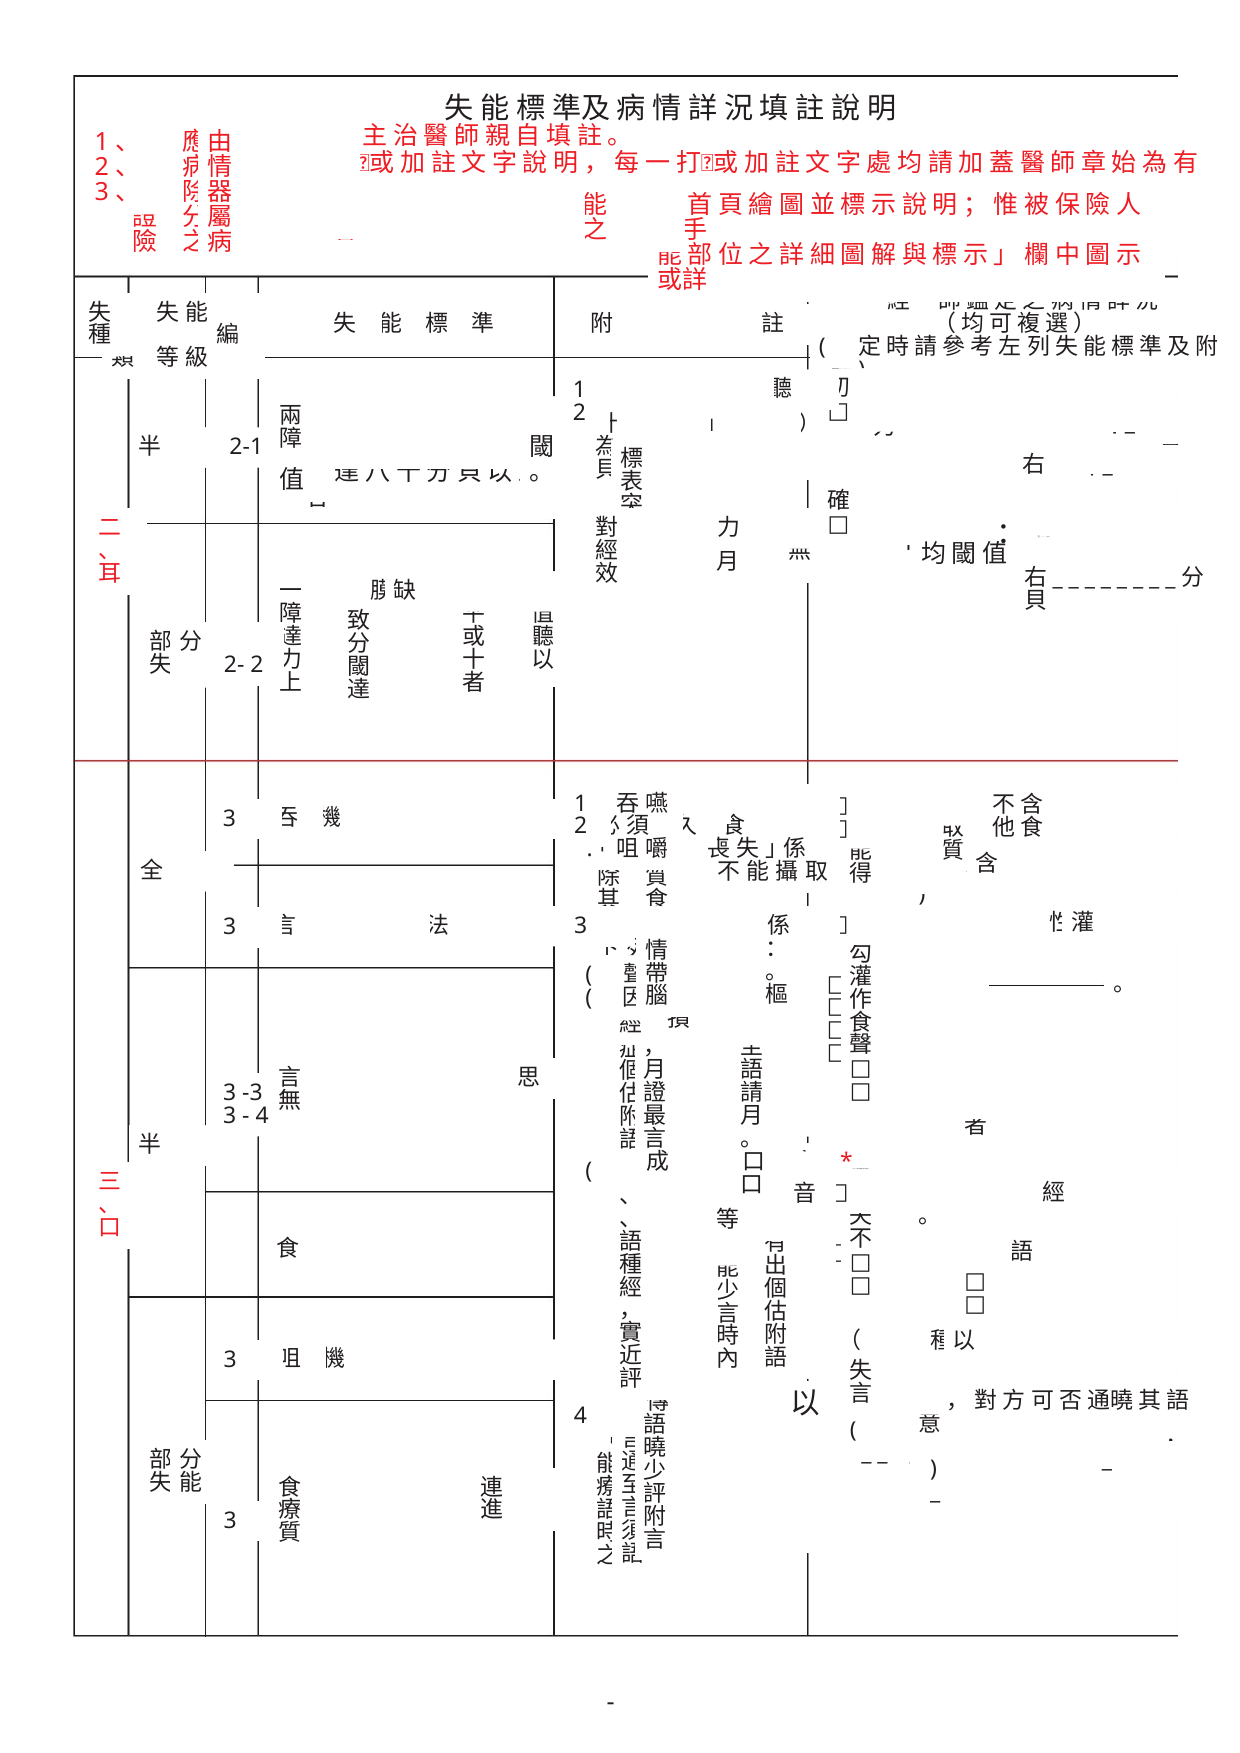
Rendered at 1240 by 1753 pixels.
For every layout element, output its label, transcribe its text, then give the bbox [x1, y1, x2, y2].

text 言 [644, 1128, 686, 1151]
text 病 [207, 230, 252, 255]
text 出 [1185, 193, 1202, 218]
text 十 [419, 679, 433, 702]
text 附 [764, 1324, 803, 1347]
text 少 [791, 1036, 803, 1059]
text 標 [425, 313, 462, 336]
text 示 [669, 471, 684, 494]
picture [816, 945, 841, 980]
text 失 [149, 654, 170, 677]
picture [836, 1273, 955, 1321]
text 遺 [488, 580, 502, 603]
text 缺 [393, 580, 433, 603]
text ， [644, 1040, 686, 1059]
text 質 [967, 794, 981, 817]
text 上 [694, 1257, 709, 1280]
text 之 [812, 1105, 828, 1128]
text 障 [351, 1067, 366, 1090]
picture [836, 1213, 841, 1232]
text 礙 [789, 517, 805, 540]
text 耳 [327, 405, 341, 428]
text 個 [694, 1348, 709, 1371]
text 個 [718, 1465, 734, 1488]
text 以 [788, 448, 804, 471]
text 療 [694, 1280, 709, 1303]
text 喪 [388, 807, 401, 830]
text 閾 [529, 436, 574, 461]
text 各 達 八 十 分 貝 以 上 者 [304, 469, 549, 511]
picture [1165, 252, 1178, 281]
text _ [1124, 412, 1153, 435]
text 須 [886, 1330, 901, 1351]
text 致 [348, 610, 387, 633]
text 質 [944, 840, 981, 863]
text 六 [693, 517, 708, 540]
text 表 [921, 1383, 935, 1406]
text 於 [535, 218, 552, 243]
text _ [1102, 1449, 1130, 1472]
text 個 [352, 1499, 368, 1522]
text 以 [731, 378, 743, 401]
text 力 [284, 649, 318, 672]
text 失 [334, 313, 373, 336]
text 分 [348, 633, 387, 656]
text 平 [499, 436, 520, 461]
text 無 [279, 1090, 318, 1113]
text 一 [668, 1345, 686, 1368]
text 。 [566, 1348, 579, 1371]
text 月 [740, 1105, 782, 1128]
text 。 [918, 1205, 961, 1228]
text ( [585, 987, 613, 1010]
text 」 [742, 1428, 758, 1451]
text 糊 [1104, 794, 1118, 817]
text 「 [597, 1437, 612, 1453]
text 時 [990, 491, 1004, 513]
text 意 [742, 1451, 758, 1474]
text 音 [944, 1287, 958, 1309]
text 音 [718, 1175, 731, 1198]
text 估 [694, 1486, 709, 1509]
text （ [1009, 912, 1022, 934]
text ) [918, 883, 946, 906]
text 。 [944, 943, 958, 966]
text 官 [260, 180, 277, 205]
text 以 [668, 1254, 686, 1277]
text 音 [1058, 1241, 1072, 1264]
text 食 [1150, 794, 1164, 817]
text 二 [99, 517, 138, 540]
text 食 [658, 889, 684, 906]
text 達 [442, 656, 453, 679]
text 下 列 [608, 945, 636, 955]
text 者 [398, 1090, 413, 1113]
text 流 [944, 794, 958, 817]
text 頭 [694, 1198, 709, 1221]
text 腦 [898, 1182, 913, 1205]
text □ [849, 1057, 889, 1080]
text 其 [597, 889, 605, 906]
text 物 [693, 893, 708, 906]
text 能 [212, 1134, 228, 1157]
text 計 [1081, 1241, 1095, 1264]
text 療 [597, 1486, 612, 1499]
text 有 [909, 1330, 921, 1351]
text 者 [989, 1092, 1004, 1115]
text 。 [511, 672, 525, 695]
text 久 [921, 491, 936, 513]
text 損 [668, 1008, 709, 1031]
text 灌 [849, 966, 889, 989]
text 中 [994, 1182, 1009, 1205]
text 得 [849, 863, 889, 886]
text 能 [597, 1453, 612, 1476]
text 語 [812, 1021, 818, 1036]
text 力 [898, 513, 913, 536]
text 以 □ [812, 1390, 841, 1413]
text 並 [718, 1061, 731, 1083]
text ， [767, 1474, 782, 1497]
text 耳 [327, 580, 341, 603]
text 2 、 [94, 155, 152, 180]
text （ [689, 413, 702, 436]
text 月 [791, 1520, 806, 1543]
text 。 [1012, 1025, 1027, 1048]
text 。 [767, 1543, 782, 1566]
text 準 [669, 448, 684, 471]
text 齒 [668, 1185, 686, 1208]
text 內 [791, 1105, 803, 1128]
text 而 [327, 672, 339, 695]
text 估 [718, 1533, 734, 1556]
text 頭 [1035, 1293, 1049, 1316]
text 發 [1070, 1330, 1084, 1353]
text 檢 [665, 378, 678, 401]
text 部 [921, 1057, 935, 1080]
text ， [767, 1451, 782, 1474]
text 類 等 級 [111, 347, 256, 370]
text 礙 [385, 193, 402, 218]
text 者 [544, 1348, 557, 1371]
text 四 [788, 1215, 803, 1232]
text 機 [327, 1348, 361, 1371]
text 失 [410, 807, 423, 830]
text □ [849, 1080, 889, 1103]
text 均 [511, 603, 525, 626]
text 無 [454, 807, 467, 830]
text 唇 [921, 1257, 935, 1280]
text 少 [644, 1460, 686, 1483]
text 術 [401, 1238, 417, 1261]
text 。 [285, 230, 302, 255]
text 內 [815, 1522, 829, 1545]
text ( [849, 1419, 878, 1442]
text 請 [460, 193, 477, 218]
picture [1104, 826, 1178, 845]
text 申 [694, 1326, 709, 1348]
text 請 [886, 1419, 901, 1442]
text 其 [612, 889, 636, 906]
text 語 [619, 1231, 659, 1254]
text 思 [742, 1406, 758, 1428]
text 有 [1104, 1241, 1118, 1264]
text 凡 [160, 180, 173, 205]
text 兩 [511, 626, 525, 649]
text 其 [717, 448, 733, 471]
text 標 [620, 448, 660, 471]
text ： [1127, 1241, 1141, 1264]
text 得 [1070, 1122, 1084, 1143]
text 矯 [501, 1348, 514, 1371]
text 除 [597, 870, 636, 889]
text 以 [534, 649, 571, 672]
text 達 [694, 1394, 709, 1417]
text 查 [687, 378, 700, 401]
text 於 [310, 155, 327, 180]
text ) [930, 1458, 1093, 1481]
text 診 [876, 377, 890, 400]
text 貝 [396, 633, 410, 656]
text 聽 [876, 400, 890, 423]
text 重 [534, 405, 548, 427]
text □ [849, 1251, 889, 1274]
text 定 [876, 491, 890, 513]
text 或 [285, 180, 302, 205]
text 以 □ [790, 1390, 812, 1413]
text 至 [740, 1036, 782, 1059]
text ） [1196, 794, 1210, 817]
text 傳 [470, 1067, 485, 1090]
text 書 首 頁 繪 圖 並 標 示 說 明 ； 惟 被 保 險 人 之手 [685, 193, 1157, 243]
text 值 [999, 415, 1016, 440]
text 矯 [474, 915, 487, 938]
text 三 [812, 1232, 828, 1255]
text 之 [693, 471, 708, 494]
text 對 [767, 1428, 782, 1451]
text 本 [560, 193, 577, 218]
text 之 [585, 218, 627, 243]
text 失 [149, 1472, 170, 1495]
text 、 [99, 540, 138, 563]
text 言 [718, 1303, 755, 1326]
text 月 [812, 1278, 828, 1301]
text 估 [619, 1083, 635, 1106]
text 不 [815, 1430, 829, 1453]
text 估 [764, 1301, 803, 1324]
text □ [849, 1274, 889, 1297]
text 能 [921, 817, 935, 840]
text 肢 [310, 180, 327, 205]
text 經 [694, 1303, 709, 1326]
text 機 [344, 915, 357, 938]
text 重 [534, 580, 548, 603]
text 粥 [1024, 853, 1038, 876]
text 下 列 [597, 947, 606, 955]
text 膜 [396, 405, 410, 428]
text 部 [922, 1182, 937, 1205]
text 個 [764, 1278, 803, 1301]
text 種 [88, 324, 128, 347]
text 吃 [921, 794, 935, 817]
text 言 [644, 1529, 686, 1552]
text ： [921, 377, 936, 400]
text 永 [898, 491, 913, 513]
text 治 [496, 915, 509, 938]
text 於 [535, 193, 552, 218]
text 3 、 [94, 180, 152, 205]
text 耳 [99, 563, 138, 586]
text 無 [457, 1348, 470, 1371]
text 。 [1012, 1115, 1027, 1138]
text 喪 [731, 793, 829, 816]
text 作 [849, 989, 889, 1012]
text 請 [1164, 912, 1177, 934]
text 必 [875, 912, 889, 934]
text 失 [849, 1205, 889, 1228]
text 能 [367, 807, 379, 830]
text 言 [279, 1067, 318, 1090]
text 窄 [428, 1477, 444, 1499]
text 附 [590, 313, 629, 336]
text 均 [949, 415, 966, 440]
text 治 [645, 517, 660, 540]
text 。 [352, 1522, 368, 1545]
text 不 [849, 1228, 889, 1251]
text 。 [529, 461, 574, 486]
text 語 [694, 1152, 709, 1175]
text ， [453, 1477, 469, 1499]
text 食 [277, 1238, 316, 1261]
text 分 [1162, 412, 1176, 435]
text 質 [645, 866, 684, 889]
text - [606, 1690, 639, 1715]
text 語 [740, 1059, 782, 1082]
text ， [432, 807, 445, 830]
text 礙 [327, 437, 343, 460]
text - [666, 1690, 676, 1715]
text 耳 [419, 612, 433, 633]
text 能 [718, 1241, 731, 1257]
text 經 [1042, 1182, 1082, 1205]
text 失 [791, 1021, 803, 1036]
text 少 [718, 1280, 755, 1303]
text 者 [1142, 912, 1155, 934]
text 值 [396, 656, 410, 679]
text 膜 [371, 592, 385, 601]
text 剔 [742, 963, 756, 986]
text 3 [574, 915, 602, 938]
text 失 [189, 860, 203, 883]
text 2- 2 [224, 654, 275, 677]
text 、 [619, 1208, 659, 1231]
text 、 [619, 1192, 659, 1208]
text 聽 [717, 494, 733, 508]
text 。 [1012, 1092, 1027, 1115]
text 蓋 音 [764, 1183, 828, 1206]
text 半 [138, 1134, 178, 1157]
text 能 [585, 193, 627, 218]
text 平 [896, 545, 912, 553]
text 況 [285, 155, 302, 180]
text 能 [967, 491, 981, 513]
text 言 [283, 915, 313, 938]
text ( [585, 964, 613, 987]
text 喪 失 ｣ 係 [707, 838, 829, 861]
text 分 [1162, 454, 1176, 477]
text ， [694, 1061, 709, 1083]
text 部 [898, 1080, 912, 1103]
text 言 [668, 1231, 686, 1254]
text 評 [619, 1368, 659, 1391]
text 大 [557, 405, 564, 427]
text 者 [327, 1522, 343, 1545]
text 估 [718, 1129, 731, 1152]
text 經 [791, 1451, 806, 1474]
text 帶 [645, 963, 686, 986]
text 之 [597, 1545, 612, 1562]
text 道 [898, 1012, 912, 1034]
text 術 [989, 1002, 1004, 1025]
text 評 [694, 1532, 709, 1555]
text 語 [742, 986, 756, 1008]
text 者 [410, 193, 427, 218]
text 喪 [392, 1348, 405, 1371]
text 能 [707, 915, 722, 931]
text 或 [465, 405, 479, 428]
text 道 [325, 1238, 341, 1261]
text 近 [718, 1511, 734, 1533]
text 咀 [283, 1348, 318, 1371]
text 能 [446, 1067, 461, 1090]
text 證 [132, 205, 173, 230]
text 剔 [944, 1087, 958, 1110]
text 傳 [646, 1391, 686, 1414]
text 口 [742, 1151, 782, 1174]
text 。 [718, 1380, 734, 1396]
text 月 [377, 1499, 393, 1522]
text 大 [557, 580, 571, 603]
text ： 左 _ _ _ _ _ _ _ _ 分 貝 [996, 519, 1207, 542]
text 對 [596, 517, 636, 540]
text 失 [88, 302, 128, 324]
text 情 [207, 155, 252, 180]
text 個 [619, 1061, 635, 1083]
text 症 [619, 1045, 635, 1061]
text 貝 [1184, 412, 1199, 435]
text 勾 [849, 943, 889, 966]
text 3 [622, 1160, 626, 1183]
text 體 [335, 180, 352, 205]
text 由 [207, 130, 252, 155]
text 閾 [348, 656, 387, 679]
text 能 部 位 之 詳 細 圖 解 與 標 示 」 欄 中 圖 示 或詳 [657, 243, 1157, 293]
text 或 [462, 626, 502, 649]
text 食 [898, 989, 912, 1012]
text 近 [619, 1345, 659, 1368]
text 4 [574, 1406, 602, 1428]
text 最 [812, 1324, 828, 1347]
text 成 [646, 1151, 686, 1174]
text □ [840, 822, 844, 837]
text 方 [921, 966, 935, 989]
text 聽 [442, 612, 453, 633]
text 以 [419, 633, 433, 656]
text 檢 [644, 413, 657, 436]
text ， [352, 437, 368, 460]
text 失 [414, 1348, 427, 1371]
text 不 [898, 817, 912, 840]
text 聽 [741, 448, 756, 471]
text 能 [1047, 1330, 1061, 1353]
text 平 [462, 603, 502, 626]
text 口 [898, 1257, 912, 1280]
text 嚴 [352, 1477, 368, 1499]
text 而 [740, 1017, 755, 1036]
text 者 [541, 807, 554, 830]
text 再 [944, 996, 958, 1018]
text 唇 [791, 1160, 828, 1183]
text ； [668, 1322, 686, 1345]
text 十 [462, 649, 502, 672]
text 八 [327, 626, 339, 649]
text （ [838, 1330, 878, 1353]
text 證 [718, 1488, 734, 1511]
text 全 [140, 860, 180, 883]
text ， [428, 1499, 444, 1522]
text 。 [717, 893, 733, 906]
text 貝 [595, 459, 611, 482]
text 蓋 [921, 1280, 935, 1303]
text 月 [742, 1474, 758, 1497]
text ( [585, 1160, 613, 1183]
text □ [840, 817, 866, 840]
text 造 [967, 996, 981, 1018]
text □ [829, 1000, 841, 1015]
text 經 [815, 1476, 829, 1499]
text 3 [223, 916, 251, 939]
text 剔 [921, 1034, 935, 1057]
text 言 [989, 1241, 1004, 1264]
text 膜 [378, 580, 384, 598]
text 並 [791, 1474, 806, 1497]
text 傷 [718, 1017, 731, 1036]
text 含 [976, 853, 1015, 876]
text 失 [660, 218, 677, 243]
text ： [1013, 491, 1027, 513]
text 失 [187, 1134, 203, 1157]
text 達 [494, 1067, 509, 1090]
text 註 [762, 313, 801, 336]
text 部 [718, 963, 734, 986]
text 證 [812, 1301, 828, 1324]
text 能 [849, 840, 889, 863]
text 語 [669, 915, 674, 931]
text 實 [742, 1497, 758, 1520]
text 因 [350, 405, 364, 428]
text 無 [788, 540, 829, 563]
text 永 久 [683, 816, 708, 838]
text 語 [970, 1182, 985, 1205]
text 上 [442, 633, 453, 656]
text 表 [717, 1543, 758, 1566]
text □ [827, 973, 841, 996]
text 喪 [387, 915, 400, 938]
text 「 [635, 218, 652, 243]
text 者 [426, 1238, 442, 1261]
text 喪 [731, 915, 746, 931]
text 後 [402, 1499, 419, 1522]
text 物 [1058, 817, 1072, 840]
text 道 [327, 1477, 343, 1499]
text 缺 [419, 405, 433, 428]
text 治 [285, 130, 302, 155]
text 3 - 4 [223, 1105, 274, 1128]
text 確 [827, 491, 867, 513]
text 久 [943, 915, 956, 934]
picture [741, 432, 1013, 508]
text 存 [511, 580, 525, 603]
text 、 [1081, 794, 1095, 817]
text 礙 [375, 1067, 390, 1090]
text 僅 [453, 1499, 469, 1522]
text 狀 [1127, 794, 1141, 817]
text 評 [812, 1059, 828, 1082]
text □ [827, 513, 867, 536]
text 一 [718, 1106, 731, 1129]
text 機 [683, 915, 698, 931]
picture [944, 391, 1178, 406]
text 曉 [644, 1437, 686, 1460]
text ； [718, 1083, 731, 1106]
text 本 [160, 130, 173, 155]
text 而 [1163, 1182, 1178, 1205]
text 因 [622, 987, 636, 1010]
text Au [711, 413, 725, 436]
text 醫 師 鑑 定 之 病 情 詳 況 [936, 290, 1221, 313]
text 近 [694, 1106, 709, 1129]
text 音 [1058, 1293, 1072, 1316]
text 治 [815, 1453, 829, 1476]
text 狹 [967, 1018, 981, 1041]
text 同 [285, 205, 302, 230]
text 言 [946, 1182, 961, 1205]
text 灌 食 [717, 816, 829, 838]
text 情 [645, 940, 686, 963]
text 應 [182, 130, 198, 155]
text 存 [511, 405, 525, 427]
text 失 [849, 1360, 889, 1383]
text 食 [1116, 853, 1130, 876]
text 者 [518, 915, 531, 938]
text _ _ [861, 1442, 901, 1465]
text 物 [1173, 794, 1187, 817]
picture [73, 75, 1178, 1637]
text 一 [742, 1520, 758, 1543]
text 者 [645, 540, 660, 563]
text 損 [442, 405, 456, 428]
text 矯 [497, 807, 510, 830]
text ， [565, 1067, 580, 1090]
text 應 [709, 378, 722, 401]
text 表 [694, 1417, 709, 1440]
text 出 [764, 1255, 803, 1278]
text 計 [595, 413, 635, 436]
text ） [801, 413, 838, 436]
text 失 [187, 436, 203, 459]
text 。 [765, 961, 807, 984]
text 醫 [460, 218, 477, 243]
text 時 [791, 1082, 803, 1105]
text 必 須 [611, 816, 674, 838]
text 再 [350, 1238, 367, 1261]
text 2 [574, 816, 602, 838]
text 語 [898, 1214, 909, 1234]
text 音 [1058, 1273, 1072, 1293]
text ： [765, 938, 807, 961]
text 六 [694, 1463, 709, 1486]
text 首 [560, 218, 577, 243]
text 語 [322, 915, 335, 938]
text ： [967, 1041, 981, 1064]
text 不 能 攝 取 [717, 861, 829, 884]
text 兩 [401, 437, 417, 460]
text 治 [523, 1348, 536, 1371]
text ， [435, 193, 452, 218]
text 不 [260, 205, 277, 230]
text 力 [818, 378, 831, 401]
text 力 [475, 437, 491, 460]
picture [742, 1362, 841, 1397]
text 月 [716, 551, 756, 574]
picture [967, 943, 1178, 1173]
text ： [1165, 1436, 1217, 1458]
text 物 [1138, 853, 1153, 876]
text 與 [1165, 193, 1177, 218]
text 窄 [989, 1025, 1004, 1048]
text 聽 [534, 626, 571, 649]
text □ [967, 1293, 1004, 1316]
text 領 [1116, 1122, 1130, 1144]
text 分 [179, 1449, 219, 1472]
text 性 [1049, 912, 1062, 934]
text 病 [182, 155, 198, 180]
text 能 [898, 1234, 912, 1257]
text 耳 [426, 437, 441, 460]
text 內 [718, 1348, 755, 1371]
text 因 [350, 580, 362, 601]
text 指 [791, 1422, 806, 1428]
text 時 [718, 1326, 755, 1348]
text 出 [1093, 1330, 1107, 1353]
text 聽 [622, 378, 635, 401]
text □ [967, 1273, 1004, 1293]
text 損 [442, 580, 456, 603]
text 機 [323, 807, 358, 830]
text 。 [740, 1128, 782, 1151]
text 院 [335, 130, 352, 155]
text □ [840, 918, 844, 933]
text 號 [265, 313, 279, 336]
text 除 [967, 1087, 981, 1110]
text 種 [619, 1254, 659, 1277]
text 兩 [279, 405, 318, 428]
text 鼓 [373, 405, 387, 428]
text 言 [621, 1437, 635, 1451]
text 意 [718, 1396, 734, 1419]
text 不 [422, 1067, 437, 1090]
text 語 [1012, 1241, 1049, 1264]
text 能 2-1 [212, 436, 270, 459]
text 請 [815, 1499, 829, 1522]
text 一 [279, 580, 318, 603]
text 六 [812, 1036, 818, 1059]
text 全 [694, 963, 709, 986]
text 請 [898, 863, 912, 886]
text 醫 [310, 130, 327, 155]
text 右 _ _ _ _ _ _ _ _ 分 貝 [1024, 567, 1207, 613]
text 食 [652, 902, 662, 906]
text ： [967, 973, 981, 996]
text 障 [282, 603, 318, 626]
text 中 [740, 1241, 755, 1257]
text ， [812, 1255, 828, 1278]
text 言 [718, 1152, 731, 1175]
text ( [818, 336, 847, 359]
text 3 [223, 1349, 251, 1372]
text 語 [597, 1499, 612, 1522]
text 語 [967, 1241, 981, 1264]
text 達 [284, 626, 318, 649]
text 生 [1035, 1273, 1049, 1293]
text 上 [1001, 1330, 1015, 1353]
text 機 [683, 793, 708, 816]
text 之 [764, 1215, 779, 1232]
text 腦 [645, 986, 686, 1008]
text 係 [767, 1406, 782, 1428]
text 證 [644, 1082, 686, 1105]
text 食 [898, 966, 912, 989]
text 明 [660, 193, 677, 218]
text 進 [480, 1499, 519, 1522]
text 估 [668, 1368, 686, 1391]
text 言 [791, 1059, 803, 1082]
text 指 [816, 915, 831, 938]
text 言 [812, 1347, 828, 1370]
text 聲 [849, 1034, 889, 1057]
text 上 [279, 672, 318, 695]
text 咽 [668, 1208, 686, 1231]
text 。 [1081, 817, 1095, 840]
text 請 [160, 155, 173, 180]
text 須 [621, 1520, 635, 1543]
text 證 [435, 218, 452, 243]
text 突 [620, 494, 660, 517]
text （ 不 含 [989, 794, 1049, 817]
text 2 [573, 402, 601, 425]
text ) 聲 [622, 964, 636, 987]
text 。 [717, 471, 733, 494]
text 以 [953, 1330, 992, 1353]
text 等 [716, 1209, 755, 1232]
text 之 [718, 940, 734, 963]
text 療 [597, 1476, 608, 1482]
text 因 [875, 1182, 889, 1205]
text 障 [766, 517, 781, 540]
text 除 [944, 1041, 958, 1064]
text 經 [596, 540, 636, 563]
text 療 [278, 1499, 318, 1522]
text 重 [377, 1477, 393, 1499]
text 分 [182, 205, 198, 230]
text 言 [621, 1497, 635, 1520]
text 並 [668, 1299, 686, 1322]
text 損 [1114, 1182, 1130, 1205]
text 示 ， 對 方 可 否 通曉 其 語 意 [918, 1390, 1217, 1436]
text 聽 [450, 437, 466, 460]
text 能 [898, 1360, 912, 1383]
text 語 [644, 1414, 686, 1437]
text 障 [360, 193, 377, 218]
text 1 、 [94, 130, 152, 155]
text 。 [451, 1238, 467, 1261]
text 附 [644, 1506, 686, 1529]
text 食 [528, 1499, 545, 1522]
text 半 [921, 840, 935, 863]
text 力 [873, 416, 913, 439]
text 分 [921, 1080, 935, 1103]
text 不 [1047, 1122, 1061, 1143]
text □ [840, 799, 844, 814]
text 語 [898, 1383, 912, 1406]
text 院 [335, 205, 352, 230]
text 失 [409, 915, 422, 938]
text 月 [644, 1059, 686, 1082]
text □ [827, 400, 867, 423]
text 半 [138, 436, 178, 459]
text 左 [1044, 412, 1061, 435]
text 構 [921, 1237, 935, 1257]
text 院 [485, 218, 502, 243]
text 經 [887, 302, 927, 313]
text 聽 [774, 378, 809, 401]
text 樞 [765, 984, 807, 1007]
text 治 [375, 1090, 390, 1113]
text 生 [694, 1175, 709, 1198]
text 造 [375, 1238, 392, 1261]
text 評 [644, 1483, 686, 1506]
text 種 [930, 1330, 944, 1351]
text 醫 [310, 205, 327, 230]
text 糊 [1070, 853, 1084, 876]
text 患 [1187, 1182, 1202, 1205]
text 永 [921, 915, 934, 934]
text 。 [669, 540, 684, 563]
text 。 [1113, 973, 1153, 996]
text _ [930, 1481, 1217, 1504]
text 礙 [327, 603, 339, 626]
text 之 [1091, 1182, 1106, 1205]
text ， [436, 1348, 448, 1371]
text 灌 [1071, 912, 1111, 934]
text 重 [944, 1018, 958, 1041]
text 打或 加 註 文 字 說 明 ， 每 一 打或 加 註 文 字 處 均 請 加 蓋 醫 師 章 始 為 有 效 。 [360, 150, 1222, 205]
text 5 [647, 1685, 657, 1718]
text 灌 [965, 915, 978, 934]
text 口 [898, 1280, 912, 1303]
text 一 [396, 612, 410, 633]
text 語 [718, 1442, 734, 1465]
text 各 [419, 656, 433, 679]
text 實 [619, 1322, 659, 1345]
text 3 [223, 1510, 251, 1533]
text 者 [332, 218, 377, 243]
text □ [827, 1018, 841, 1041]
text 表 [694, 1371, 709, 1394]
picture [791, 1073, 955, 1143]
text 器 [207, 180, 252, 205]
text 最 [694, 1509, 709, 1532]
text 力 [764, 448, 779, 471]
text 流 [554, 1499, 570, 1522]
text 語 [619, 1129, 635, 1151]
text 值 [534, 603, 571, 626]
text 精 [752, 378, 765, 401]
text 矯 [351, 1090, 366, 1113]
text 能 [366, 915, 378, 938]
text 能 [382, 313, 417, 336]
text 、 [99, 1194, 138, 1217]
text 發 [669, 494, 684, 517]
text 以 [764, 551, 779, 574]
text _ [1102, 454, 1130, 477]
text 有 [764, 1232, 803, 1255]
text 閾 [974, 415, 991, 440]
text 音 [944, 1264, 958, 1287]
text 被 [1165, 218, 1177, 243]
text 保 [1185, 218, 1202, 243]
text □ [827, 1041, 841, 1064]
text 思 [518, 1067, 557, 1090]
text 障 [279, 428, 318, 451]
text 險 [132, 230, 173, 255]
text 部 [149, 1449, 170, 1472]
text 失 [944, 491, 958, 513]
text 者 [462, 672, 502, 695]
text ） [921, 943, 935, 966]
text ) [1207, 1458, 1217, 1481]
text 帶 [898, 1034, 912, 1057]
text 領 [921, 863, 935, 886]
text 合 [1161, 1330, 1176, 1353]
text 傷 [1139, 1182, 1154, 1205]
text 者 [964, 1115, 1004, 1138]
text 初 [839, 377, 867, 400]
text 遺 [488, 405, 502, 427]
text 編 [216, 324, 256, 347]
text 咽 [1012, 1293, 1027, 1316]
text 能 [718, 1257, 755, 1280]
text 治 [668, 1277, 686, 1299]
text 八 [396, 679, 410, 702]
text 分 [812, 448, 828, 471]
text 僅 [875, 794, 889, 817]
text 平 [921, 415, 941, 440]
text ： [1024, 416, 1036, 439]
text ， [398, 1067, 413, 1090]
text □ [840, 794, 866, 817]
text 時 [597, 1522, 612, 1545]
text 經 [619, 1277, 659, 1299]
text 治 [554, 1477, 570, 1499]
text 性 [693, 494, 708, 517]
text 六 [327, 1499, 343, 1522]
text 時 [898, 377, 913, 400]
text 法 [431, 915, 466, 938]
text 言 [718, 986, 734, 1008]
text 不 [1024, 1330, 1038, 1353]
text 申 [791, 1497, 806, 1520]
text 一 [742, 940, 756, 963]
text 效 [596, 563, 636, 586]
text 至 [621, 1474, 635, 1497]
text 實 [694, 1083, 709, 1106]
text 部 [694, 986, 709, 1008]
text □ [335, 155, 352, 180]
text 言 [635, 915, 660, 938]
text 分 [442, 679, 453, 702]
text 準 [471, 313, 511, 336]
text 、 [1047, 853, 1061, 876]
text 語 [764, 1347, 803, 1370]
text 食 [1119, 912, 1133, 934]
text 除 [182, 180, 198, 205]
text 表 [620, 471, 660, 494]
text 3 -3 [223, 1082, 270, 1105]
text 勿 [1186, 912, 1199, 934]
text 鑑 定 時 請 參 考 左 列 失 能 標 準 及 附 註 ) [856, 336, 1221, 382]
text □ [836, 1181, 866, 1204]
text 部 [149, 631, 170, 654]
text 法 [479, 1348, 492, 1371]
text 治 [519, 807, 532, 830]
text 。 [540, 915, 553, 938]
text 言 [849, 1383, 889, 1406]
text 續 [528, 1477, 545, 1499]
text 均 閾 值 [921, 542, 1207, 567]
picture [741, 849, 909, 906]
text 能 [179, 1472, 219, 1495]
text 食 [849, 1012, 889, 1034]
text 方 [791, 1428, 806, 1451]
text 主 [260, 130, 277, 155]
text 力 [643, 378, 656, 401]
text 。 [422, 1090, 437, 1113]
text 始 [1138, 1330, 1153, 1353]
text 力 [717, 517, 757, 540]
text 必 [510, 193, 527, 218]
text 之 主 治 醫 師 親 自 填 註 。 [360, 125, 1222, 150]
text 1 [573, 379, 601, 402]
text 嚴 [921, 1012, 935, 1034]
text 狹 [402, 1477, 419, 1499]
text 成 [944, 1241, 958, 1264]
text 食 [987, 912, 1000, 934]
text 平 [327, 649, 339, 672]
text 法 [327, 1090, 342, 1113]
text 形 [694, 940, 709, 963]
text 口 [740, 1174, 782, 1197]
text ） [921, 1360, 935, 1383]
text 種 [812, 1215, 828, 1232]
text 音 *以 下 三 項 須 附 語 言 評 估 表 [836, 1151, 1117, 1173]
text 為 [595, 436, 611, 459]
text 能 [212, 860, 226, 883]
text 務 [485, 193, 502, 218]
text . ｢ 吞 嚥 [611, 793, 674, 816]
text 患 [764, 1017, 782, 1036]
text 分 [179, 631, 275, 654]
text 剔 [944, 1064, 958, 1087]
text 達 [348, 679, 387, 702]
text 分 [511, 649, 525, 672]
text □ [840, 913, 866, 936]
text 或 [465, 580, 479, 603]
text 質 [278, 1522, 318, 1545]
text 係 [767, 915, 807, 938]
text 情 [260, 230, 277, 255]
text ， [385, 218, 402, 243]
text 能 [898, 794, 912, 817]
text 出 [410, 218, 427, 243]
text 語 [621, 1543, 661, 1566]
text 3 [223, 808, 251, 831]
text 狀 [1093, 853, 1107, 876]
text 查 [666, 413, 680, 436]
text 選 [898, 943, 912, 966]
text 之 [604, 1554, 612, 1562]
text 齒 [1012, 1273, 1027, 1293]
text 食 [645, 889, 655, 906]
text 證 [635, 193, 652, 218]
text 語 [327, 1067, 342, 1090]
text 屬 [207, 205, 252, 230]
text 吃 [898, 840, 912, 863]
text 請 [1093, 1122, 1107, 1143]
text 療 [669, 517, 684, 540]
text 。 [1012, 1002, 1027, 1025]
text 附 [619, 1106, 635, 1129]
text 吞 [283, 807, 314, 830]
text 能 [370, 1348, 383, 1371]
text . ｢ 咀 嚼 [586, 838, 674, 861]
text 個 [767, 1520, 782, 1543]
text 經 [619, 1019, 659, 1036]
text 暫 [1031, 912, 1040, 934]
text 須 [814, 517, 818, 540]
text 機 [694, 1234, 709, 1257]
picture [978, 885, 1178, 903]
text 得 [510, 218, 527, 243]
text ， [875, 817, 889, 840]
text 能 失 能 [136, 302, 256, 324]
text 評 [694, 1129, 709, 1152]
text 之 [182, 230, 198, 255]
text ； [767, 1497, 782, 1520]
text 之 [597, 1562, 612, 1568]
text □ [836, 1246, 841, 1261]
text 值 [279, 468, 324, 493]
text 示 [718, 1419, 734, 1442]
text 經 [694, 1045, 709, 1061]
text 最 [644, 1105, 686, 1128]
text 通 [621, 1451, 635, 1474]
text 取 [944, 817, 981, 840]
picture [944, 1362, 1178, 1381]
text ， [693, 448, 708, 471]
text 致 [377, 437, 392, 460]
text 貝 [1178, 435, 1199, 458]
text 口 [99, 1217, 138, 1240]
text 式 [944, 975, 958, 996]
text 法 [476, 807, 488, 830]
text 。 [955, 883, 969, 906]
text 除 [967, 1064, 981, 1087]
text 失 能 標 準及 病 情 詳 況 填 註 說 明 [444, 96, 1222, 125]
text 1 [574, 793, 602, 816]
text 不 [1184, 853, 1198, 876]
text 連 [480, 1477, 519, 1499]
text 不 [623, 1406, 635, 1428]
text 道 [921, 989, 935, 1012]
text 三 [99, 1171, 138, 1194]
text 須 [812, 1082, 828, 1105]
text 樞 [1018, 1182, 1033, 1205]
text ， [1116, 1330, 1130, 1353]
text 須 [898, 912, 912, 934]
text 其 [694, 1440, 709, 1463]
text 全 [898, 1057, 912, 1080]
text 其 他 食 [989, 817, 1049, 840]
text （ 均 可 複 選 ） [933, 313, 1221, 336]
text 能 [717, 793, 722, 816]
text 粥 [1058, 794, 1072, 817]
text 全 [1184, 1330, 1198, 1353]
text 食 [278, 1477, 318, 1499]
text 請 [740, 1082, 782, 1105]
text 治 [718, 1045, 731, 1061]
picture [1036, 486, 1178, 511]
text 聽 [876, 513, 890, 536]
picture [970, 1214, 1178, 1321]
text 右 [1022, 454, 1062, 477]
text 實 [260, 155, 277, 180]
text ， [619, 1299, 659, 1322]
